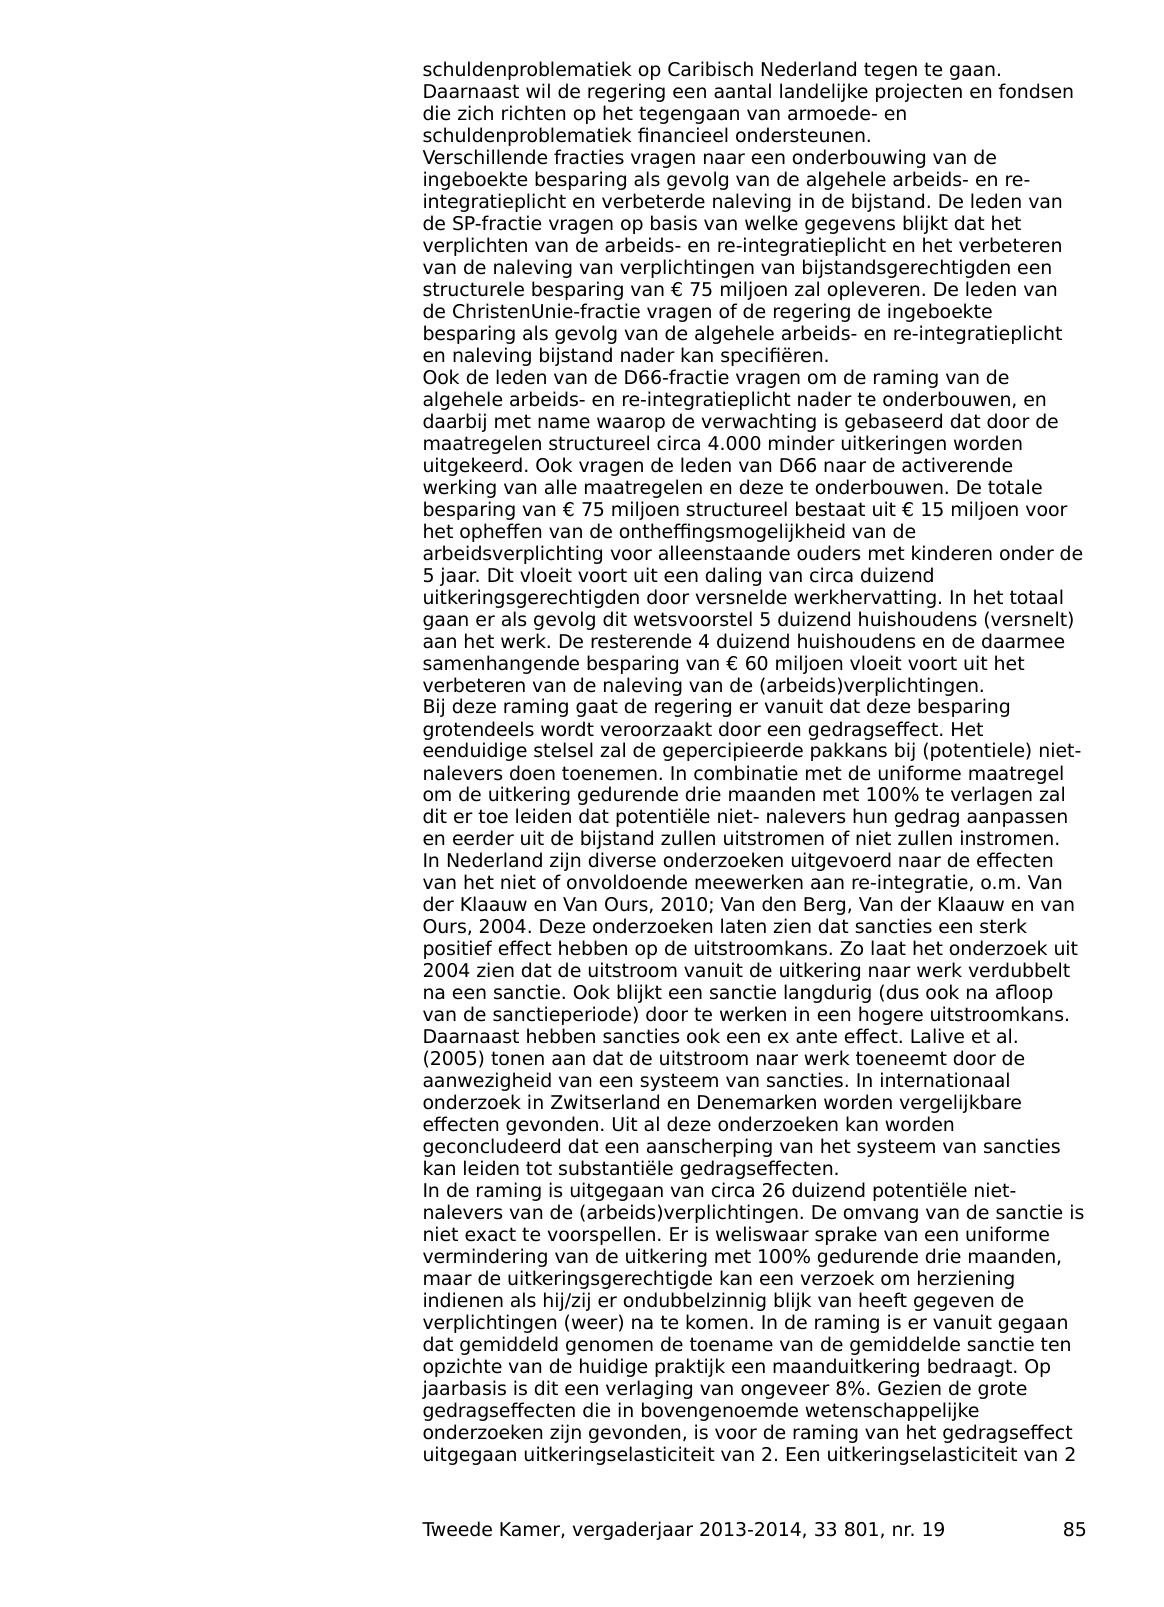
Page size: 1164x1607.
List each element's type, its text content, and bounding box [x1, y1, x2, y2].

text Ook de leden van de D66-fractie vragen om de raming van de algehele arbeids- en re-integratieplicht nader te onderbouwen, en daarbij met name waarop de verwachting is gebaseerd dat door de maatregelen structureel circa 4.000 minder uitkeringen worden uitgekeerd. Ook vragen de leden van D66 naar de activerende werking van alle maatregelen en deze te onderbouwen. De totale besparing van € 75 miljoen structureel bestaat uit € 15 miljoen voor het opheffen van de ontheffingsmogelijkheid van de arbeidsverplichting voor alleenstaande ouders met kinderen onder de 5 jaar. Dit vloeit voort uit een daling van circa duizend uitkeringsgerechtigden door versnelde werkhervatting. In het totaal gaan er als gevolg dit wetsvoorstel 5 duizend huishoudens (versnelt) aan het werk. De resterende 4 duizend huishoudens en de daarmee samenhangende besparing van € 60 miljoen vloeit voort uit het verbeteren van de naleving van de (arbeids)verplichtingen. [422, 367, 1087, 696]
text In de raming is uitgegaan van circa 26 duizend potentiële niet-nalevers van de (arbeids)verplichtingen. De omvang van de sanctie is niet exact te voorspellen. Er is weliswaar sprake van een uniforme vermindering van de uitkering met 100% gedurende drie maanden, maar de uitkeringsgerechtigde kan een verzoek om herziening indienen als hij/zij er ondubbelzinnig blijk van heeft gegeven de verplichtingen (weer) na te komen. In de raming is er vanuit gegaan dat gemiddeld genomen de toename van de gemiddelde sanctie ten opzichte van de huidige praktijk een maanduitkering bedraagt. Op jaarbasis is dit een verlaging van ongeveer 8%. Gezien de grote gedragseffecten die in bovengenoemde wetenschappelijke onderzoeken zijn gevonden, is voor de raming van het gedragseffect uitgegaan uitkeringselasticiteit van 2. Een uitkeringselasticiteit van 2 [422, 1180, 1087, 1466]
text In Nederland zijn diverse onderzoeken uitgevoerd naar de effecten van het niet of onvoldoende meewerken aan re-integratie, o.m. Van der Klaauw en Van Ours, 2010; Van den Berg, Van der Klaauw en van Ours, 2004. Deze onderzoeken laten zien dat sancties een sterk positief effect hebben op de uitstroomkans. Zo laat het onderzoek uit 2004 zien dat de uitstroom vanuit de uitkering naar werk verdubbelt na een sanctie. Ook blijkt een sanctie langdurig (dus ook na afloop van de sanctieperiode) door te werken in een hogere uitstroomkans. Daarnaast hebben sancties ook een ex ante effect. Lalive et al. (2005) tonen aan dat de uitstroom naar werk toeneemt door de aanwezigheid van een systeem van sancties. In internationaal onderzoek in Zwitserland en Denemarken worden vergelijkbare effecten gevonden. Uit al deze onderzoeken kan worden geconcludeerd dat een aanscherping van het systeem van sancties kan leiden tot substantiële gedragseffecten. [422, 850, 1087, 1180]
text Bij deze raming gaat de regering er vanuit dat deze besparing grotendeels wordt veroorzaakt door een gedragseffect. Het eenduidige stelsel zal de gepercipieerde pakkans bij (potentiele) niet-nalevers doen toenemen. In combinatie met de uniforme maatregel om de uitkering gedurende drie maanden met 100% te verlagen zal dit er toe leiden dat potentiële niet- nalevers hun gedrag aanpassen en eerder uit de bijstand zullen uitstromen of niet zullen instromen. [422, 696, 1087, 850]
text schuldenproblematiek op Caribisch Nederland tegen te gaan. Daarnaast wil de regering een aantal landelijke projecten en fondsen die zich richten op het tegengaan van armoede- en schuldenproblematiek financieel ondersteunen. [422, 59, 1087, 147]
text Verschillende fracties vragen naar een onderbouwing van de ingeboekte besparing als gevolg van de algehele arbeids- en re-integratieplicht en verbeterde naleving in de bijstand. De leden van de SP-fractie vragen op basis van welke gegevens blijkt dat het verplichten van de arbeids- en re-integratieplicht en het verbeteren van de naleving van verplichtingen van bijstandsgerechtigden een structurele besparing van € 75 miljoen zal opleveren. De leden van de ChristenUnie-fractie vragen of de regering de ingeboekte besparing als gevolg van de algehele arbeids- en re-integratieplicht en naleving bijstand nader kan specifiëren. [422, 147, 1087, 367]
